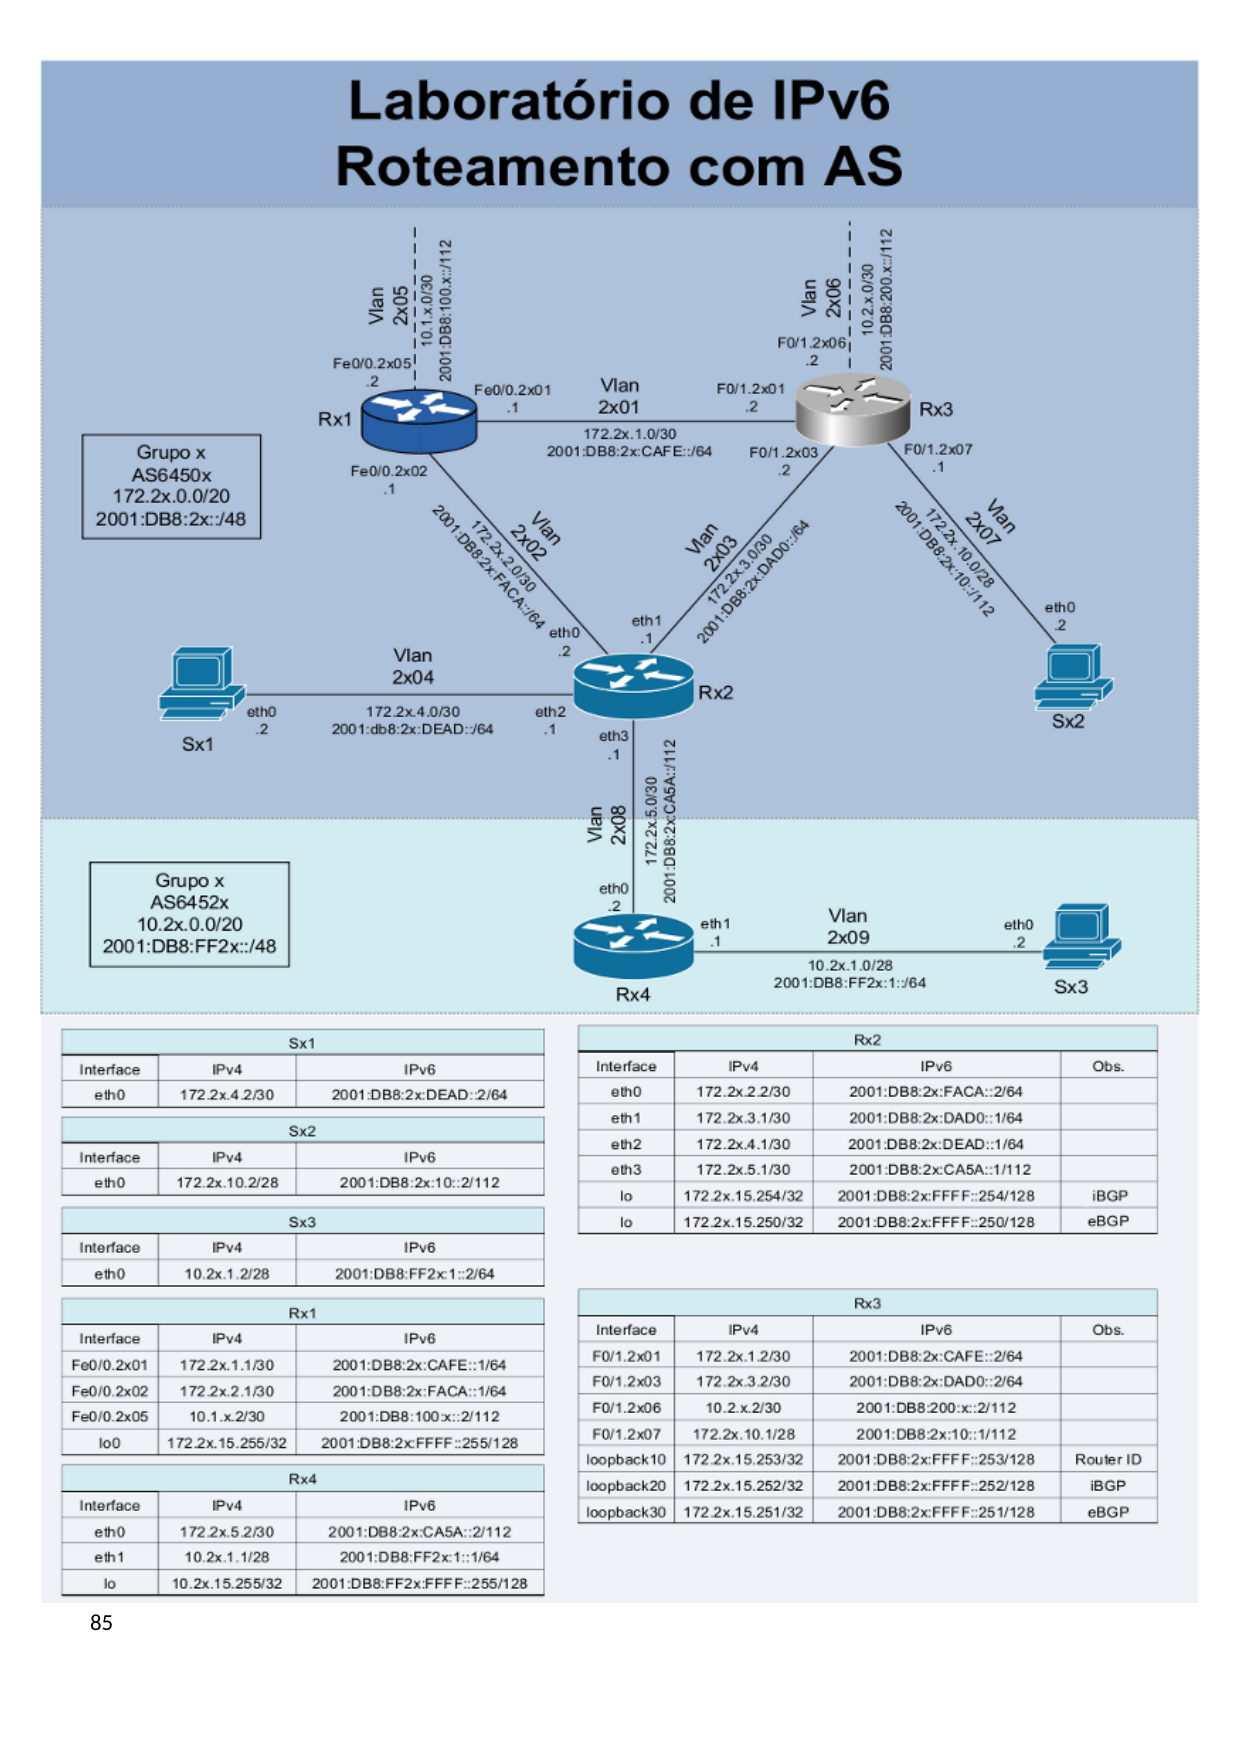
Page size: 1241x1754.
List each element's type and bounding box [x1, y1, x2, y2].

picture [39, 59, 1201, 1603]
